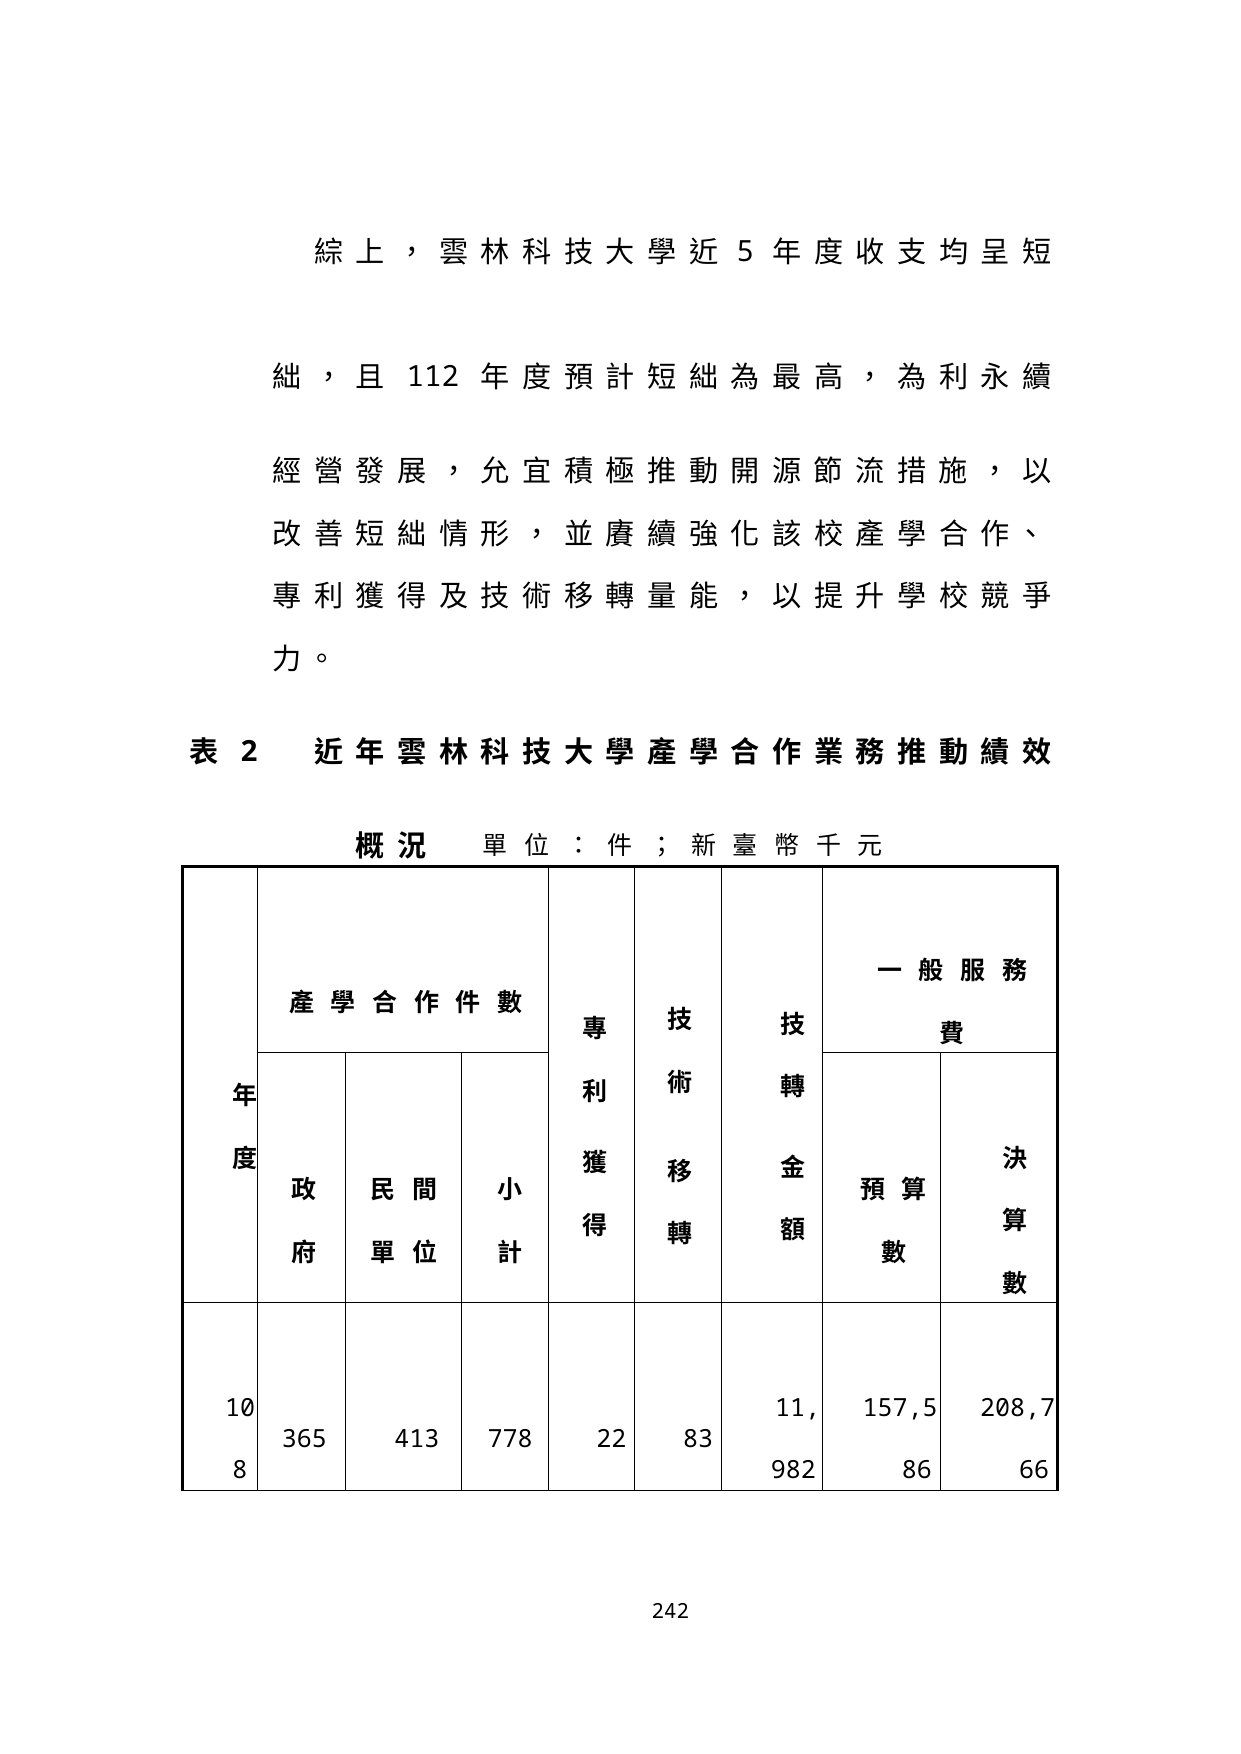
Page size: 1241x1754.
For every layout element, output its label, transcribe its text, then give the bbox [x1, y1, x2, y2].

table_header 技術 移轉 [635, 868, 721, 1302]
table_cell 365 [258, 1303, 345, 1490]
table_cell 民間單位 [346, 1053, 461, 1302]
table_cell 政府 [258, 1053, 345, 1302]
table_header 專利 獲得 [549, 868, 634, 1302]
text 綜上，雲林科技大學近5年度收支均呈短絀，且112年度預計短絀為最高，為利永續經營發展，允宜積極推動開源節流措施，以改善短絀情形，並賡續強化該校產學合作、專利獲得及技術移轉量能，以提升學校競爭力。 [242, 177, 1058, 677]
table_cell 決算數 [941, 1053, 1056, 1302]
table_cell 11,982 [722, 1303, 822, 1490]
table_cell 預算數 [823, 1053, 940, 1302]
table_cell 小計 [462, 1053, 548, 1302]
table_cell 108 [184, 1303, 257, 1490]
table_cell 413 [346, 1303, 461, 1490]
table_cell 22 [549, 1303, 634, 1490]
table_cell 208,766 [941, 1303, 1056, 1490]
table_header 一般服務費 [823, 868, 1056, 1052]
table_header 技轉 金額 [722, 868, 822, 1302]
table_header 年度 [184, 868, 257, 1302]
text 表2 近年雲林科技大學產學合作業務推動績效概況 單位：件；新臺幣千元 [183, 677, 1058, 865]
table_cell 83 [635, 1303, 721, 1490]
table_cell 778 [462, 1303, 548, 1490]
table_header 產學合作件數 [258, 868, 548, 1052]
table_cell 157,586 [823, 1303, 940, 1490]
